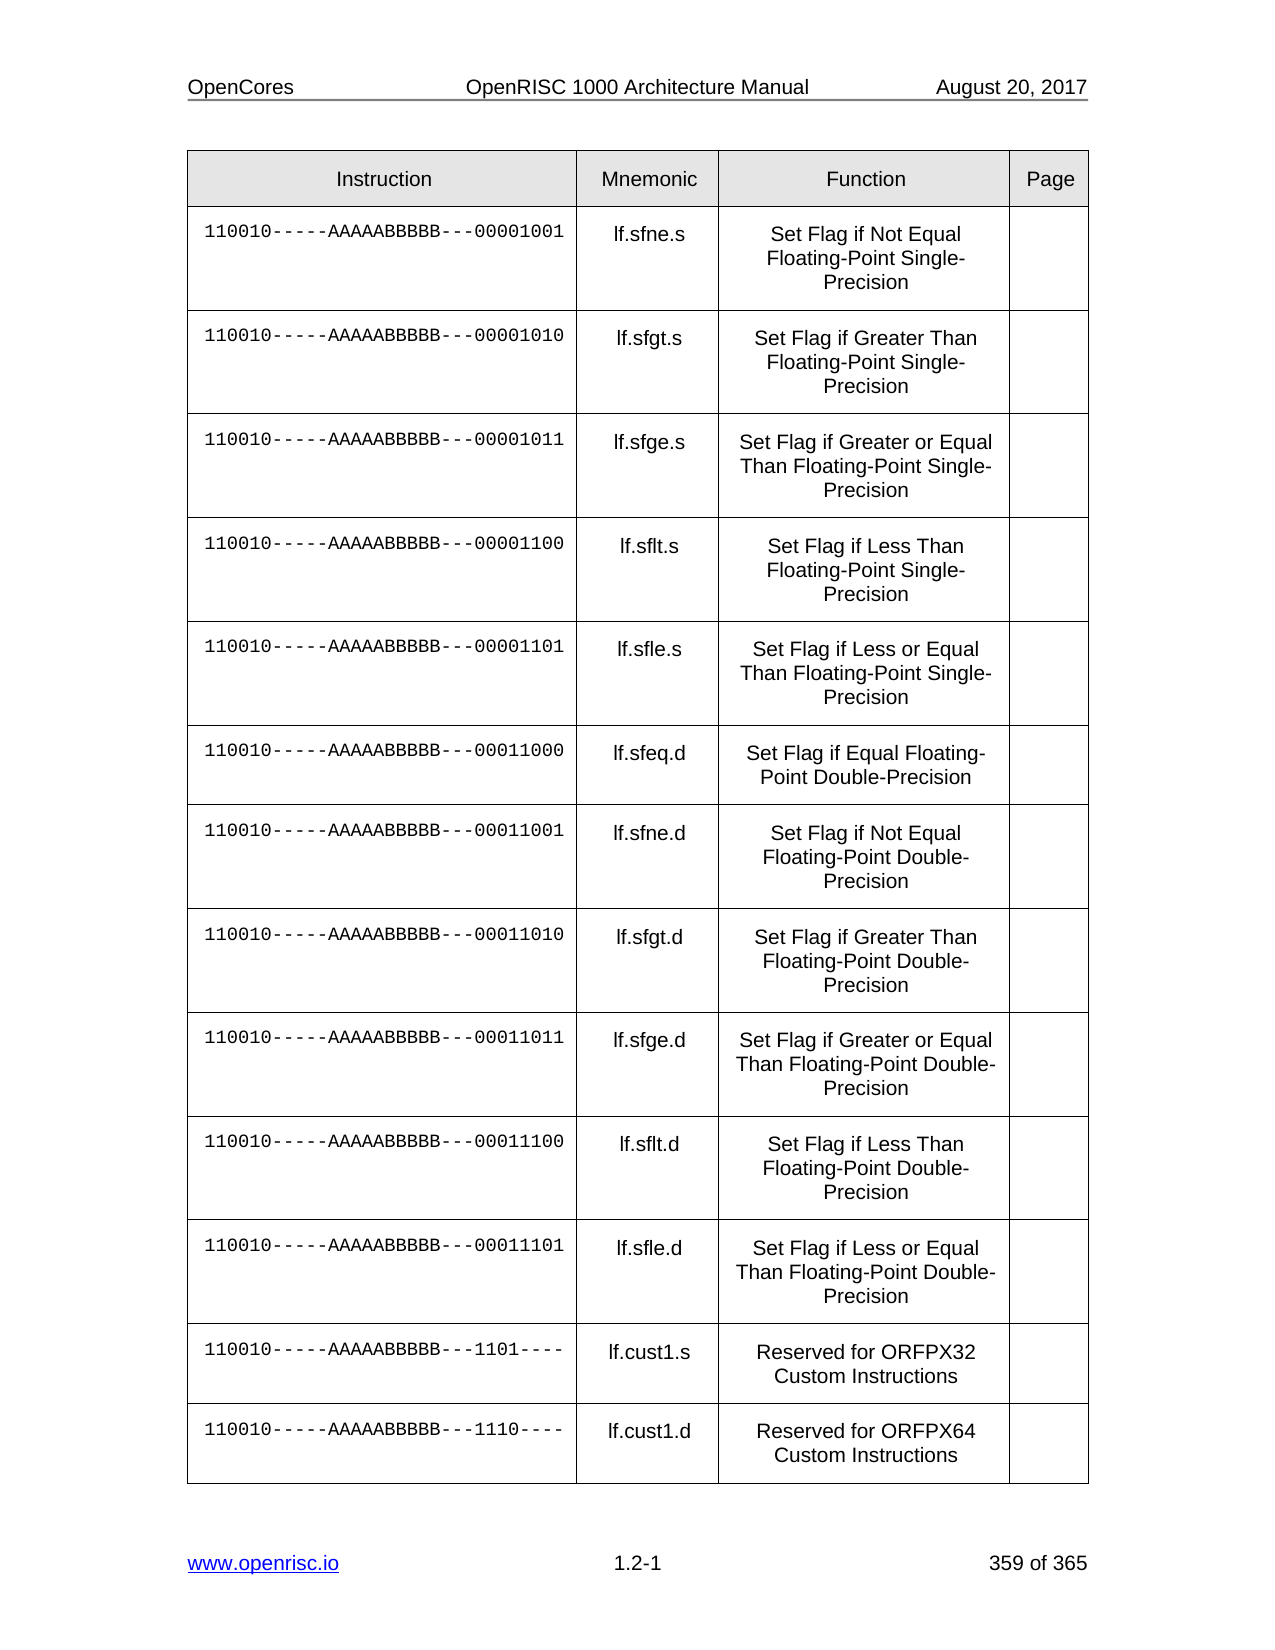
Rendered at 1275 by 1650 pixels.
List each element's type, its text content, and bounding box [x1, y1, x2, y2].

table_cell Set Flag if Less or Equal Than Floating-Point Double-Precision [719, 1220, 1009, 1323]
table_header Page [1010, 151, 1088, 206]
table_cell Set Flag if Greater or Equal Than Floating-Point Single-Precision [719, 414, 1009, 517]
table_cell [1010, 1220, 1088, 1323]
table_cell [1010, 311, 1088, 413]
table_header Mnemonic [577, 151, 718, 206]
table_cell Reserved for ORFPX64 Custom Instructions [719, 1404, 1009, 1483]
table_cell Set Flag if Not Equal Floating-Point Double-Precision [719, 805, 1009, 908]
table_cell Set Flag if Less Than Floating-Point Double-Precision [719, 1117, 1009, 1219]
table_cell lf.sfne.s [577, 207, 718, 309]
table_cell [1010, 909, 1088, 1012]
table_header Function [719, 151, 1009, 206]
table_cell lf.sfgt.d [577, 909, 718, 1012]
table_cell 110010-----AAAAABBBBB---00011011 [188, 1013, 576, 1116]
table_cell 110010-----AAAAABBBBB---00001010 [188, 311, 576, 413]
table_header Instruction [188, 151, 576, 206]
table_cell lf.sfle.s [577, 622, 718, 724]
table_cell Set Flag if Equal Floating-Point Double-Precision [719, 726, 1009, 804]
table_cell 110010-----AAAAABBBBB---00011000 [188, 726, 576, 804]
table_cell Set Flag if Greater Than Floating-Point Single-Precision [719, 311, 1009, 413]
table_cell lf.cust1.s [577, 1324, 718, 1403]
table_cell [1010, 1013, 1088, 1116]
table_cell [1010, 207, 1088, 309]
table_cell [1010, 1404, 1088, 1483]
table_cell lf.sfle.d [577, 1220, 718, 1323]
table_cell Set Flag if Not Equal Floating-Point Single-Precision [719, 207, 1009, 309]
table_cell 110010-----AAAAABBBBB---1101---- [188, 1324, 576, 1403]
table_cell lf.sflt.d [577, 1117, 718, 1219]
table_cell 110010-----AAAAABBBBB---00001011 [188, 414, 576, 517]
table_cell Reserved for ORFPX32 Custom Instructions [719, 1324, 1009, 1403]
table_cell lf.cust1.d [577, 1404, 718, 1483]
table_cell [1010, 1117, 1088, 1219]
table_cell lf.sfge.s [577, 414, 718, 517]
table_cell Set Flag if Greater Than Floating-Point Double-Precision [719, 909, 1009, 1012]
table_cell 110010-----AAAAABBBBB---00011101 [188, 1220, 576, 1323]
table_cell 110010-----AAAAABBBBB---00001001 [188, 207, 576, 309]
table_cell lf.sfgt.s [577, 311, 718, 413]
table_cell lf.sfge.d [577, 1013, 718, 1116]
table_cell Set Flag if Less or Equal Than Floating-Point Single-Precision [719, 622, 1009, 724]
table_cell 110010-----AAAAABBBBB---00011010 [188, 909, 576, 1012]
table_cell 110010-----AAAAABBBBB---00011001 [188, 805, 576, 908]
table_cell [1010, 622, 1088, 724]
table_cell lf.sflt.s [577, 518, 718, 621]
table_cell 110010-----AAAAABBBBB---00001100 [188, 518, 576, 621]
table_cell [1010, 414, 1088, 517]
table_cell 110010-----AAAAABBBBB---1110---- [188, 1404, 576, 1483]
table_cell lf.sfeq.d [577, 726, 718, 804]
table_cell [1010, 1324, 1088, 1403]
table_cell Set Flag if Less Than Floating-Point Single-Precision [719, 518, 1009, 621]
table_cell [1010, 518, 1088, 621]
table_cell [1010, 726, 1088, 804]
table_cell Set Flag if Greater or Equal Than Floating-Point Double-Precision [719, 1013, 1009, 1116]
table_cell 110010-----AAAAABBBBB---00001101 [188, 622, 576, 724]
table_cell lf.sfne.d [577, 805, 718, 908]
table_cell 110010-----AAAAABBBBB---00011100 [188, 1117, 576, 1219]
table_cell [1010, 805, 1088, 908]
